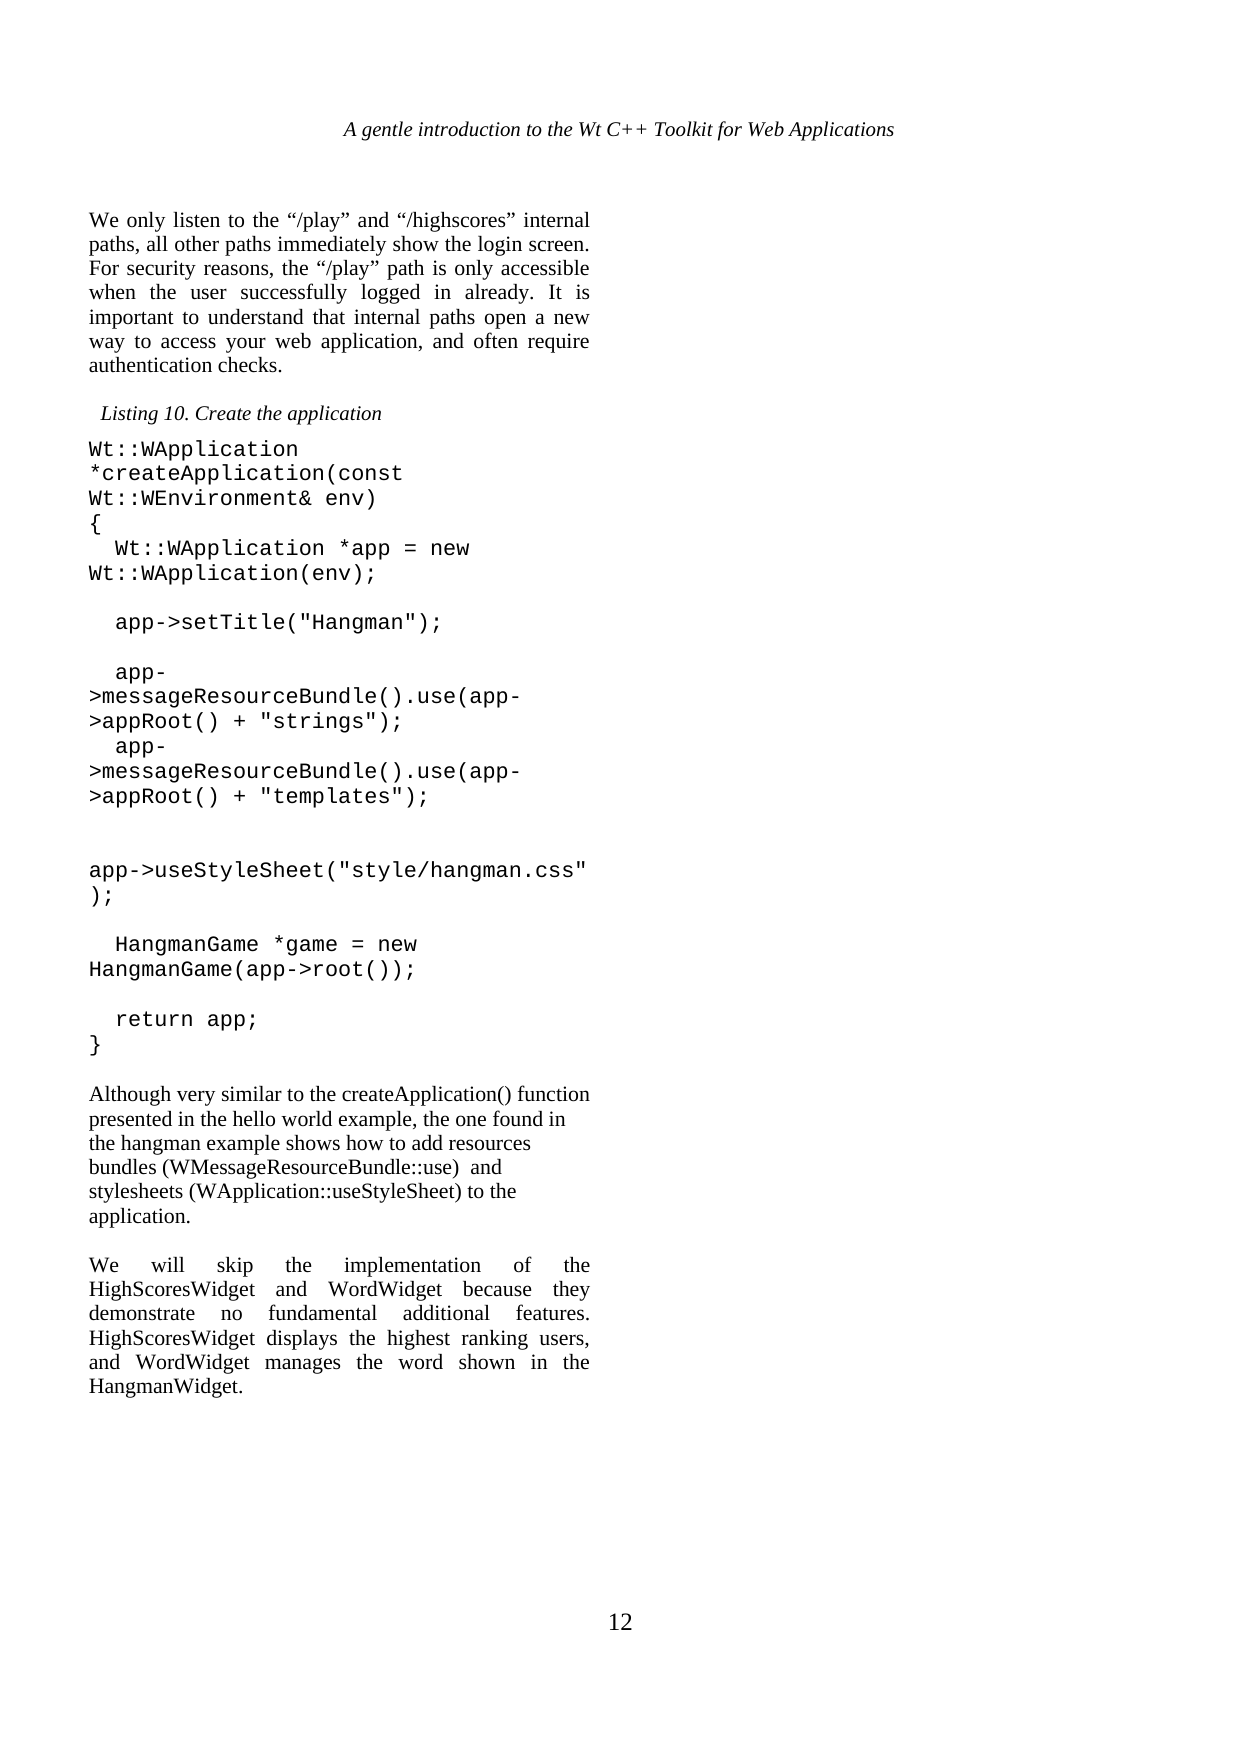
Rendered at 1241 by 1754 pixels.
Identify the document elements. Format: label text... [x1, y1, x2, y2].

text app->messageResourceBundle().use(app->appRoot() + "templates"); [88, 735, 591, 810]
text Although very similar to the createApplication() function presented in the hello world example, the one found in the hangman example shows how to add resources bundles (WMessageResourceBundle::use) and stylesheets (WApplication::useStyleSheet) to the application. [88, 1082, 591, 1228]
text } [88, 1033, 591, 1058]
text app->messageResourceBundle().use(app->appRoot() + "strings"); [88, 661, 591, 735]
text app->setTitle("Hangman"); [88, 611, 591, 636]
text Listing 10. Create the application [100, 402, 579, 425]
text Wt::WApplication *app = new Wt::WApplication(env); [88, 537, 591, 587]
text Wt::WApplication *createApplication(const Wt::WEnvironment& env) [88, 438, 591, 512]
text { [88, 512, 591, 537]
text return app; [88, 1008, 591, 1033]
text app->useStyleSheet("style/hangman.css"); [88, 834, 591, 909]
text HangmanGame *game = new HangmanGame(app->root()); [88, 934, 591, 983]
text We only listen to the “/play” and “/highscores” internal paths, all other paths immediately show the login screen. For security reasons, the “/play” path is only accessible when the user successfully logged in already. It is important to understand that internal paths open a new way to access your web application, and often require authentication checks. [88, 207, 591, 377]
